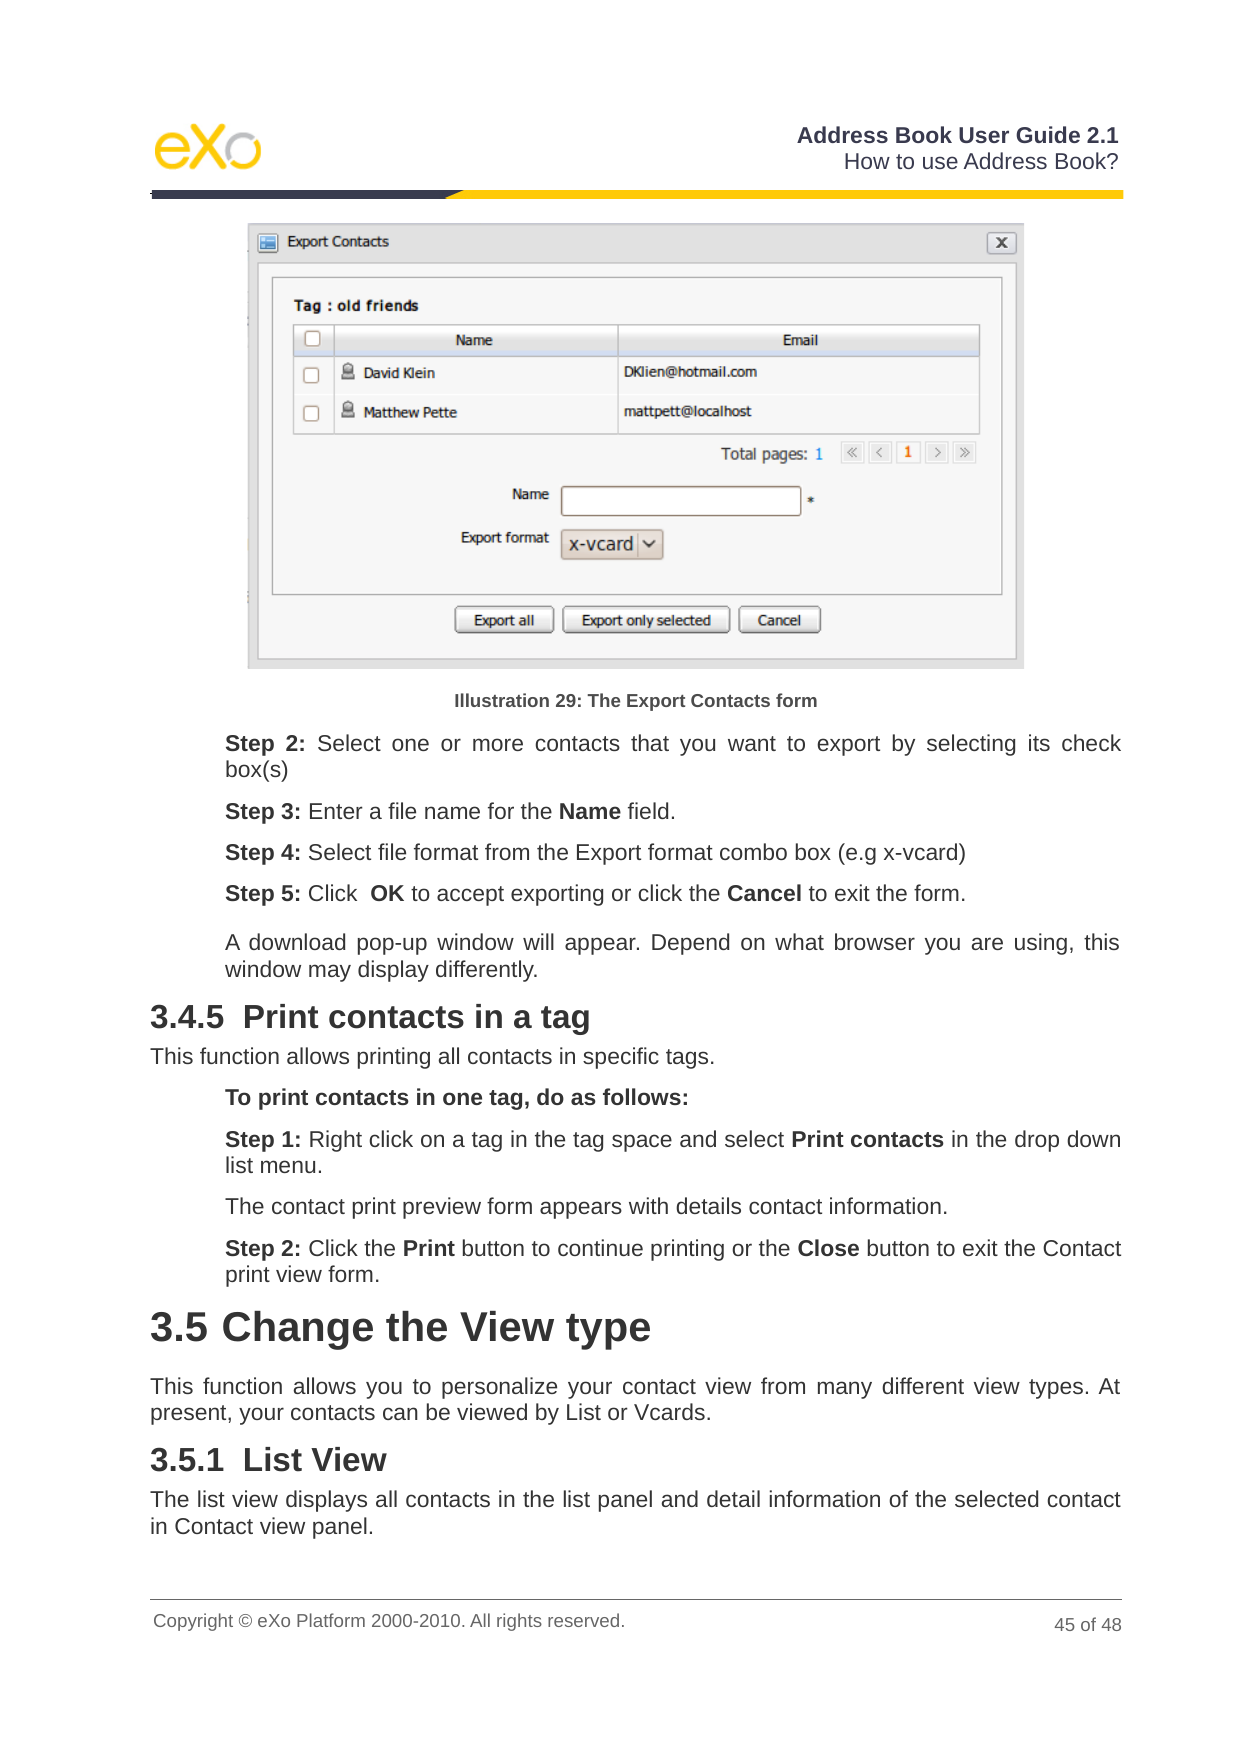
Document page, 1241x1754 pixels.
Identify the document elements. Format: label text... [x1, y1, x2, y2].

list A download pop-up window will appear. Depend on what browser you are using, this window may display differently. [187, 929, 1122, 982]
list Step 3: Enter a file name for the Name field. [187, 798, 1122, 824]
picture [155, 123, 262, 170]
list Step 5: Click OK to accept exporting or click the Cancel to exit the form. [187, 880, 1122, 907]
picture [151, 190, 1124, 199]
text This function allows printing all contacts in specific tags. [150, 1043, 1122, 1069]
subtitle List View [150, 1440, 1122, 1479]
list Illustration 29: The Export Contacts form [248, 669, 1024, 712]
text This function allows you to personalize your contact view from many different view types. At present, your contacts can be viewed by List or Vcards. [150, 1373, 1122, 1425]
text The list view displays all contacts in the list panel and detail information of the selected contact in Contact view panel. [150, 1486, 1122, 1539]
list To print contacts in one tag, do as follows: [187, 1084, 1122, 1111]
list Step 1: Right click on a tag in the tag space and select Print contacts in the drop down list menu. [187, 1126, 1122, 1178]
list Step 2: Select one or more contacts that you want to export by selecting its check box(s) [187, 669, 1122, 783]
subtitle Print contacts in a tag [150, 997, 1122, 1035]
list The contact print preview form appears with details contact information. [187, 1193, 1122, 1219]
list Step 4: Select file format from the Export format combo box (e.g x-vcard) [187, 839, 1122, 865]
picture [247, 223, 1025, 669]
list Step 2: Click the Print button to continue printing or the Close button to exit the Contact print view form. [187, 1234, 1122, 1287]
